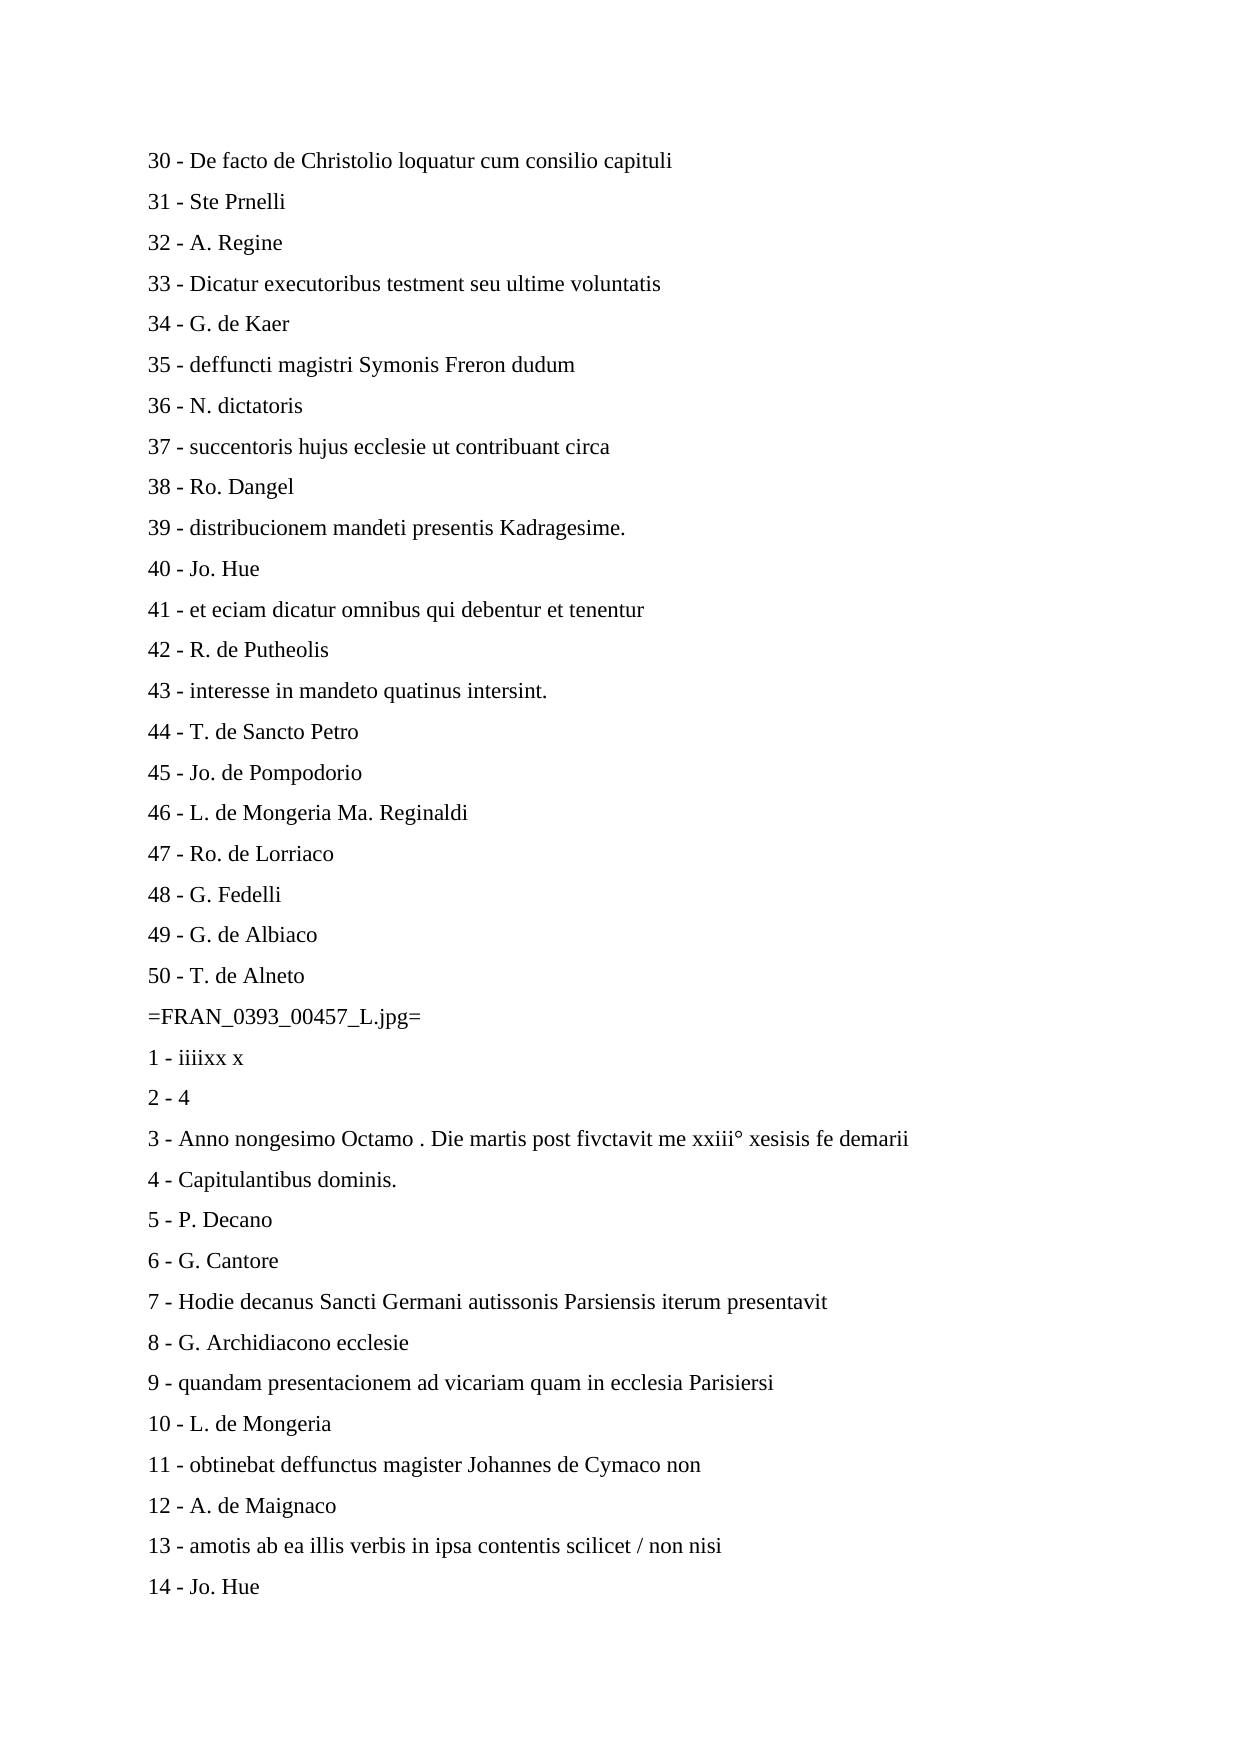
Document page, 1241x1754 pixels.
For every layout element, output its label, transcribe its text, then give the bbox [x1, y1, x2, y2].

text 2 - 4 [148, 1084, 1093, 1111]
text 8 - G. Archidiacono ecclesie [148, 1329, 1093, 1355]
text 46 - L. de Mongeria Ma. Reginaldi [148, 799, 1093, 826]
text 47 - Ro. de Lorriaco [148, 840, 1093, 866]
text 14 - Jo. Hue [148, 1573, 1093, 1599]
text 30 - De facto de Christolio loquatur cum consilio capituli [148, 148, 1093, 174]
text 39 - distribucionem mandeti presentis Kadragesime. [148, 514, 1093, 541]
text 32 - A. Regine [148, 229, 1093, 255]
text 10 - L. de Mongeria [148, 1410, 1093, 1437]
text 3 - Anno nongesimo Octamo . Die martis post fivctavit me xxiii° xesisis fe demarii [148, 1125, 1093, 1151]
text 49 - G. de Albiaco [148, 921, 1093, 948]
text 5 - P. Decano [148, 1207, 1093, 1233]
text 50 - T. de Alneto [148, 962, 1093, 988]
text 31 - Ste Prnelli [148, 188, 1093, 215]
text 37 - succentoris hujus ecclesie ut contribuant circa [148, 433, 1093, 459]
text 43 - interesse in mandeto quatinus intersint. [148, 677, 1093, 703]
text 35 - deffuncti magistri Symonis Freron dudum [148, 351, 1093, 378]
text 6 - G. Cantore [148, 1247, 1093, 1274]
text 33 - Dicatur executoribus testment seu ultime voluntatis [148, 270, 1093, 296]
text 34 - G. de Kaer [148, 311, 1093, 337]
text 44 - T. de Sancto Petro [148, 718, 1093, 744]
text 36 - N. dictatoris [148, 392, 1093, 418]
text 38 - Ro. Dangel [148, 473, 1093, 500]
text 11 - obtinebat deffunctus magister Johannes de Cymaco non [148, 1451, 1093, 1477]
text 9 - quandam presentacionem ad vicariam quam in ecclesia Parisiersi [148, 1369, 1093, 1396]
text 4 - Capitulantibus dominis. [148, 1166, 1093, 1192]
text 1 - iiiixx x [148, 1044, 1093, 1070]
text 42 - R. de Putheolis [148, 636, 1093, 663]
text 12 - A. de Maignaco [148, 1492, 1093, 1518]
text 7 - Hodie decanus Sancti Germani autissonis Parsiensis iterum presentavit [148, 1288, 1093, 1314]
text =FRAN_0393_00457_L.jpg= [148, 1003, 1093, 1029]
text 48 - G. Fedelli [148, 881, 1093, 907]
text 40 - Jo. Hue [148, 555, 1093, 581]
text 45 - Jo. de Pompodorio [148, 758, 1093, 785]
text 41 - et eciam dicatur omnibus qui debentur et tenentur [148, 596, 1093, 622]
text 13 - amotis ab ea illis verbis in ipsa contentis scilicet / non nisi [148, 1532, 1093, 1559]
